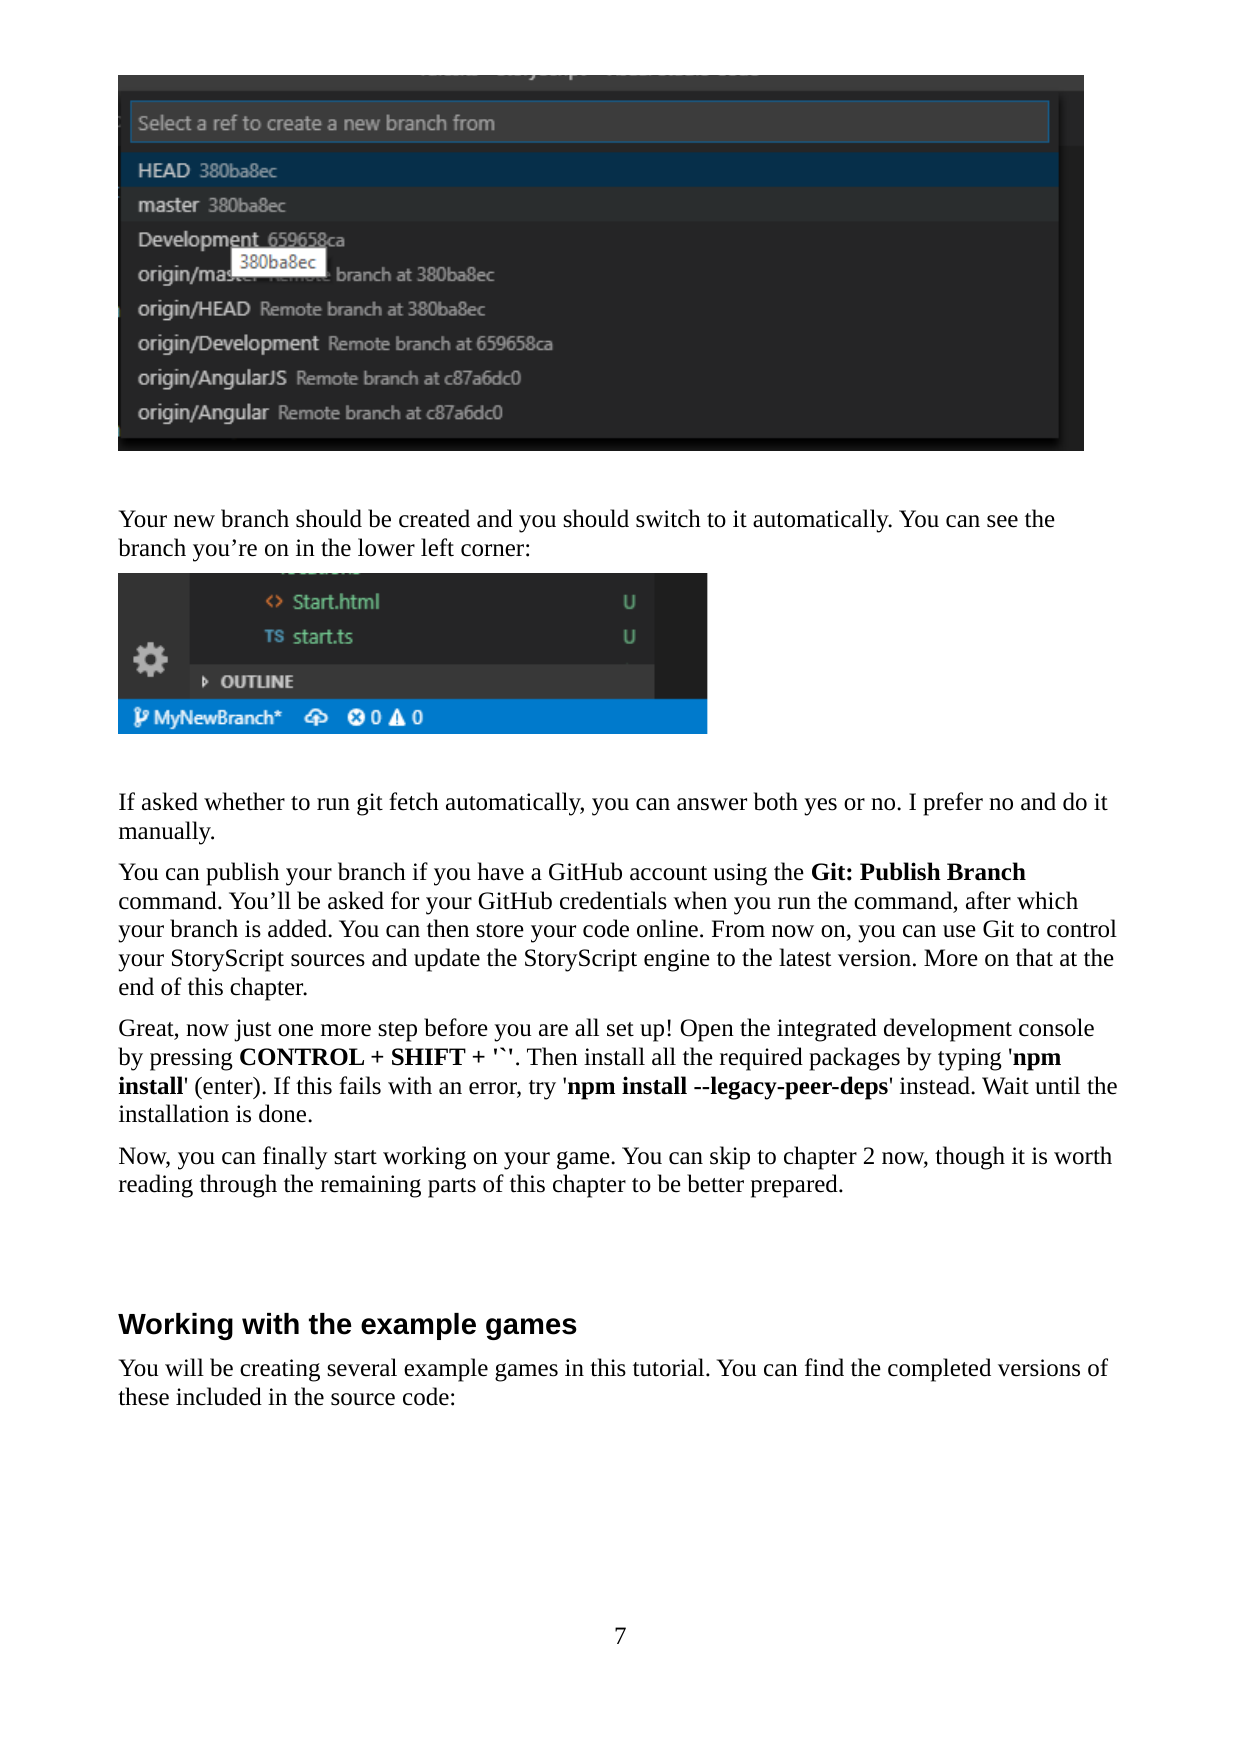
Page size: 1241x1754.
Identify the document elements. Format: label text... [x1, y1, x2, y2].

text You will be creating several example games in this tutorial. You can find the completed versions of these included in the source code: [118, 1353, 1122, 1410]
text You can publish your branch if you have a GitHub account using the Git: Publish Branch command. You’ll be asked for your GitHub credentials when you run the command, after which your branch is added. You can then store your code online. From now on, you can use Git to control your StoryScript sources and update the StoryScript engine to the latest version. More on that at the end of this chapter. [118, 857, 1122, 1001]
text Great, now just one more step before you are all set up! Open the integrated development console by pressing CONTROL + SHIFT + '`'. Then install all the required packages by typing 'npm install' (enter). If this fails with an error, try 'npm install --legacy-peer-deps' instead. Wait until the installation is done. [118, 1013, 1122, 1128]
text If asked whether to run git fetch automatically, you can answer both yes or no. I prefer no and do it manually. [118, 787, 1122, 844]
text Now, you can finally start working on your game. You can skip to chapter 2 now, though it is worth reading through the remaining parts of this chapter to be better prepared. [118, 1141, 1122, 1198]
text Your new branch should be created and you should switch to it automatically. You can see the branch you’re on in the lower left corner: [118, 504, 1122, 561]
subtitle Working with the example games [118, 1307, 1122, 1340]
